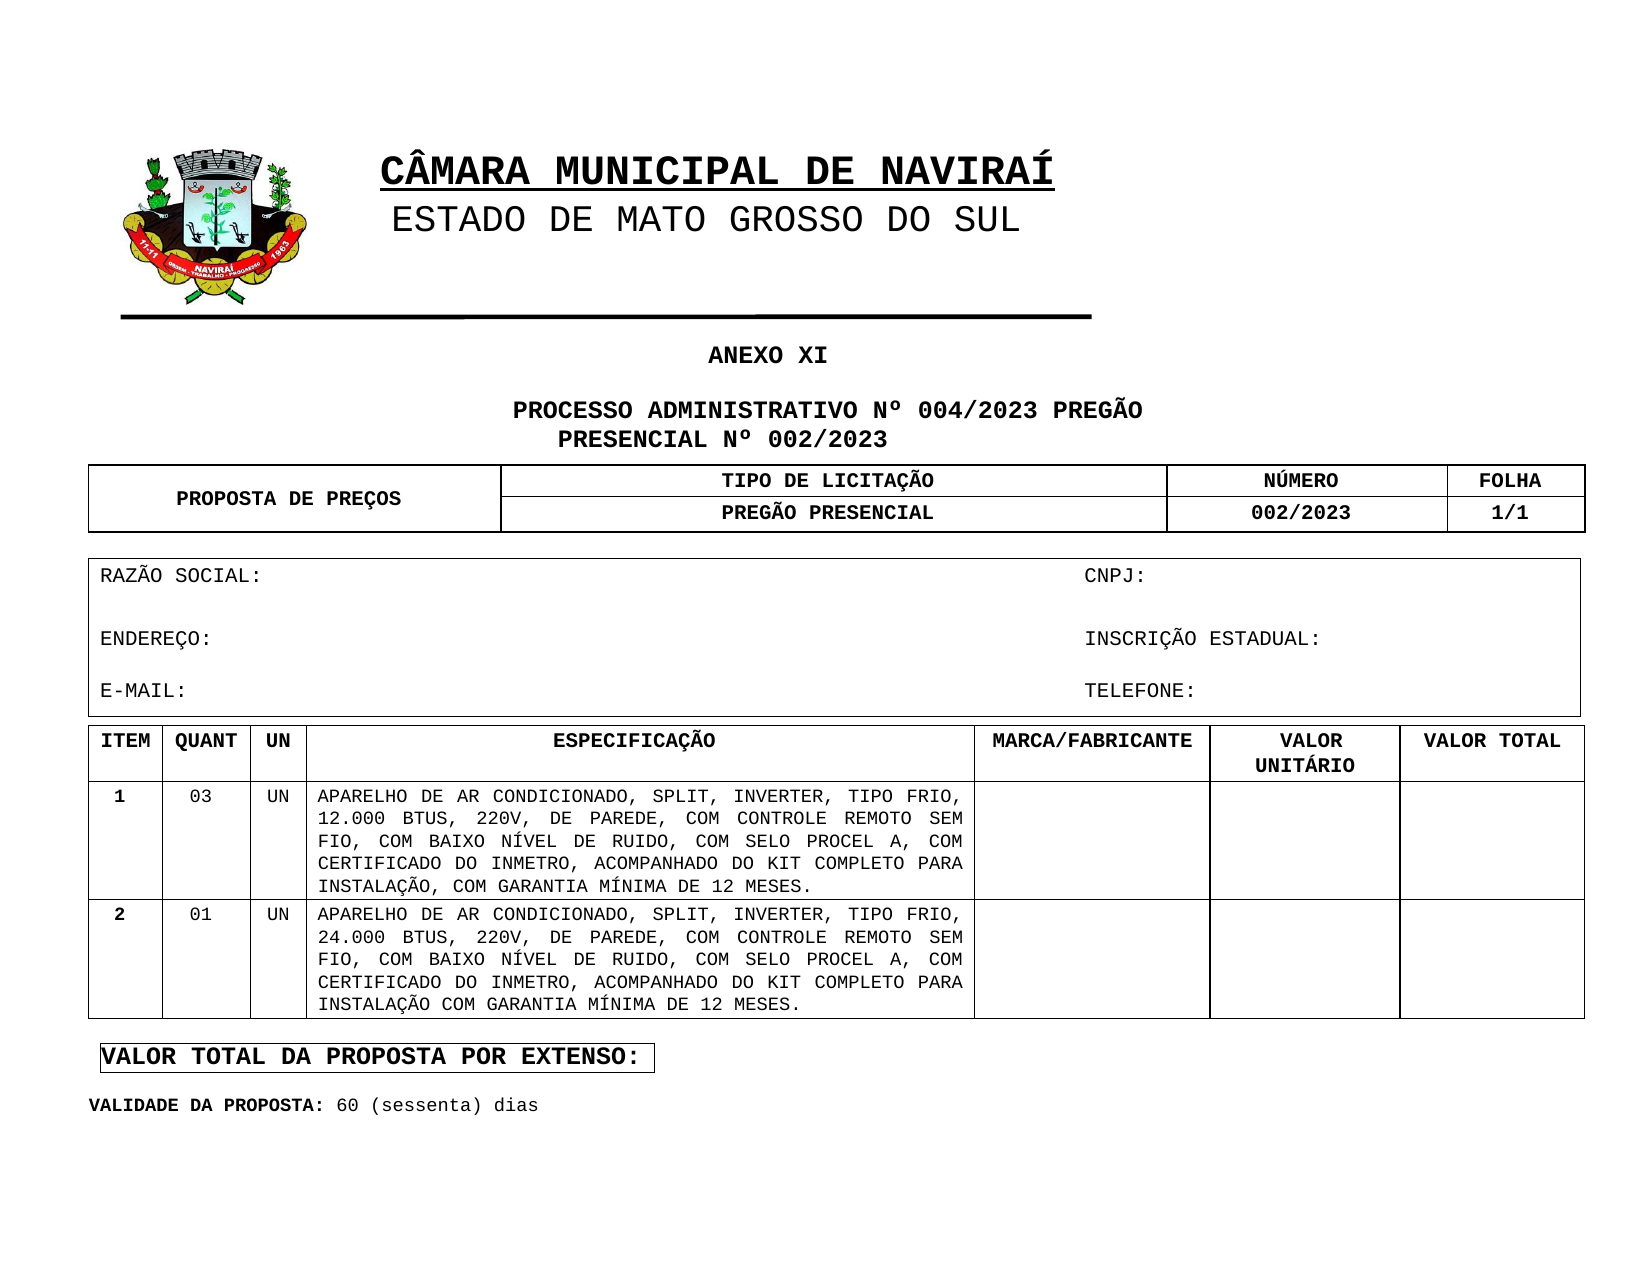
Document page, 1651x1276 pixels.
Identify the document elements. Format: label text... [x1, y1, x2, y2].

table_header [513, 559, 986, 611]
table_header MARCA/FABRICANTE [975, 726, 1209, 781]
table_cell 1 [89, 782, 162, 899]
table_cell [975, 900, 1209, 1018]
table_cell 2 [89, 900, 162, 1018]
table_cell [513, 611, 986, 664]
table_header ITEM [89, 726, 162, 781]
table_cell 1/1 [1448, 497, 1584, 531]
table_header RAZÃO SOCIAL: [89, 559, 513, 611]
table_cell TELEFONE: [986, 664, 1580, 716]
table_header VALOR UNITÁRIO [1211, 726, 1399, 781]
table_header NÚMERO [1168, 466, 1447, 496]
table_cell [1211, 900, 1399, 1018]
table_cell APARELHO DE AR CONDICIONADO, SPLIT, INVERTER, TIPO FRIO, 12.000 BTUS, 220V, DE PAREDE, COM CONTROLE REMOTO SEM FIO, COM BAIXO NÍVEL DE RUIDO, COM SELO PROCEL A, COM CERTIFICADO DO INMETRO, ACOMPANHADO DO KIT COMPLETO PARA INSTALAÇÃO, COM GARANTIA MÍNIMA DE 12 MESES. [307, 782, 974, 899]
subtitle PROCESSO ADMINISTRATIVO Nº 004/2023 PREGÃO PRESENCIAL Nº 002/2023 [513, 397, 1143, 454]
text ESTADO DE MATO GROSSO DO SUL [307, 200, 1592, 242]
table_cell INSCRIÇÃO ESTADUAL: [986, 611, 1580, 664]
table_cell UN [251, 782, 306, 899]
table_cell 03 [163, 782, 250, 899]
table_cell ENDEREÇO: [89, 611, 513, 664]
table_cell UN [251, 900, 306, 1018]
table_header PROPOSTA DE PREÇOS [89, 466, 500, 531]
text VALIDADE DA PROPOSTA: 60 (sessenta) dias [88, 1096, 1592, 1117]
table_cell E-MAIL: [89, 664, 513, 716]
text VALOR TOTAL DA PROPOSTA POR EXTENSO: [101, 1044, 654, 1072]
table_cell 002/2023 [1168, 497, 1447, 531]
subtitle CÂMARA MUNICIPAL DE NAVIRAÍ [380, 150, 1592, 197]
table_cell [1211, 782, 1399, 899]
table_cell PREGÃO PRESENCIAL [502, 497, 1166, 531]
table_cell APARELHO DE AR CONDICIONADO, SPLIT, INVERTER, TIPO FRIO, 24.000 BTUS, 220V, DE PAREDE, COM CONTROLE REMOTO SEM FIO, COM BAIXO NÍVEL DE RUIDO, COM SELO PROCEL A, COM CERTIFICADO DO INMETRO, ACOMPANHADO DO KIT COMPLETO PARA INSTALAÇÃO COM GARANTIA MÍNIMA DE 12 MESES. [307, 900, 974, 1018]
table_header VALOR TOTAL [1401, 726, 1584, 781]
table_cell [1401, 782, 1584, 899]
text [88, 200, 120, 242]
table_header QUANT [163, 726, 250, 781]
text ANEXO XI [104, 342, 1447, 371]
table_header TIPO DE LICITAÇÃO [502, 466, 1166, 496]
table_cell [975, 782, 1209, 899]
table_header CNPJ: [986, 559, 1580, 611]
table_cell [1401, 900, 1584, 1018]
table_header FOLHA [1448, 466, 1584, 496]
table_cell [513, 664, 986, 716]
table_cell 01 [163, 900, 250, 1018]
table_header ESPECIFICAÇÃO [307, 726, 974, 781]
table_header UN [251, 726, 306, 781]
